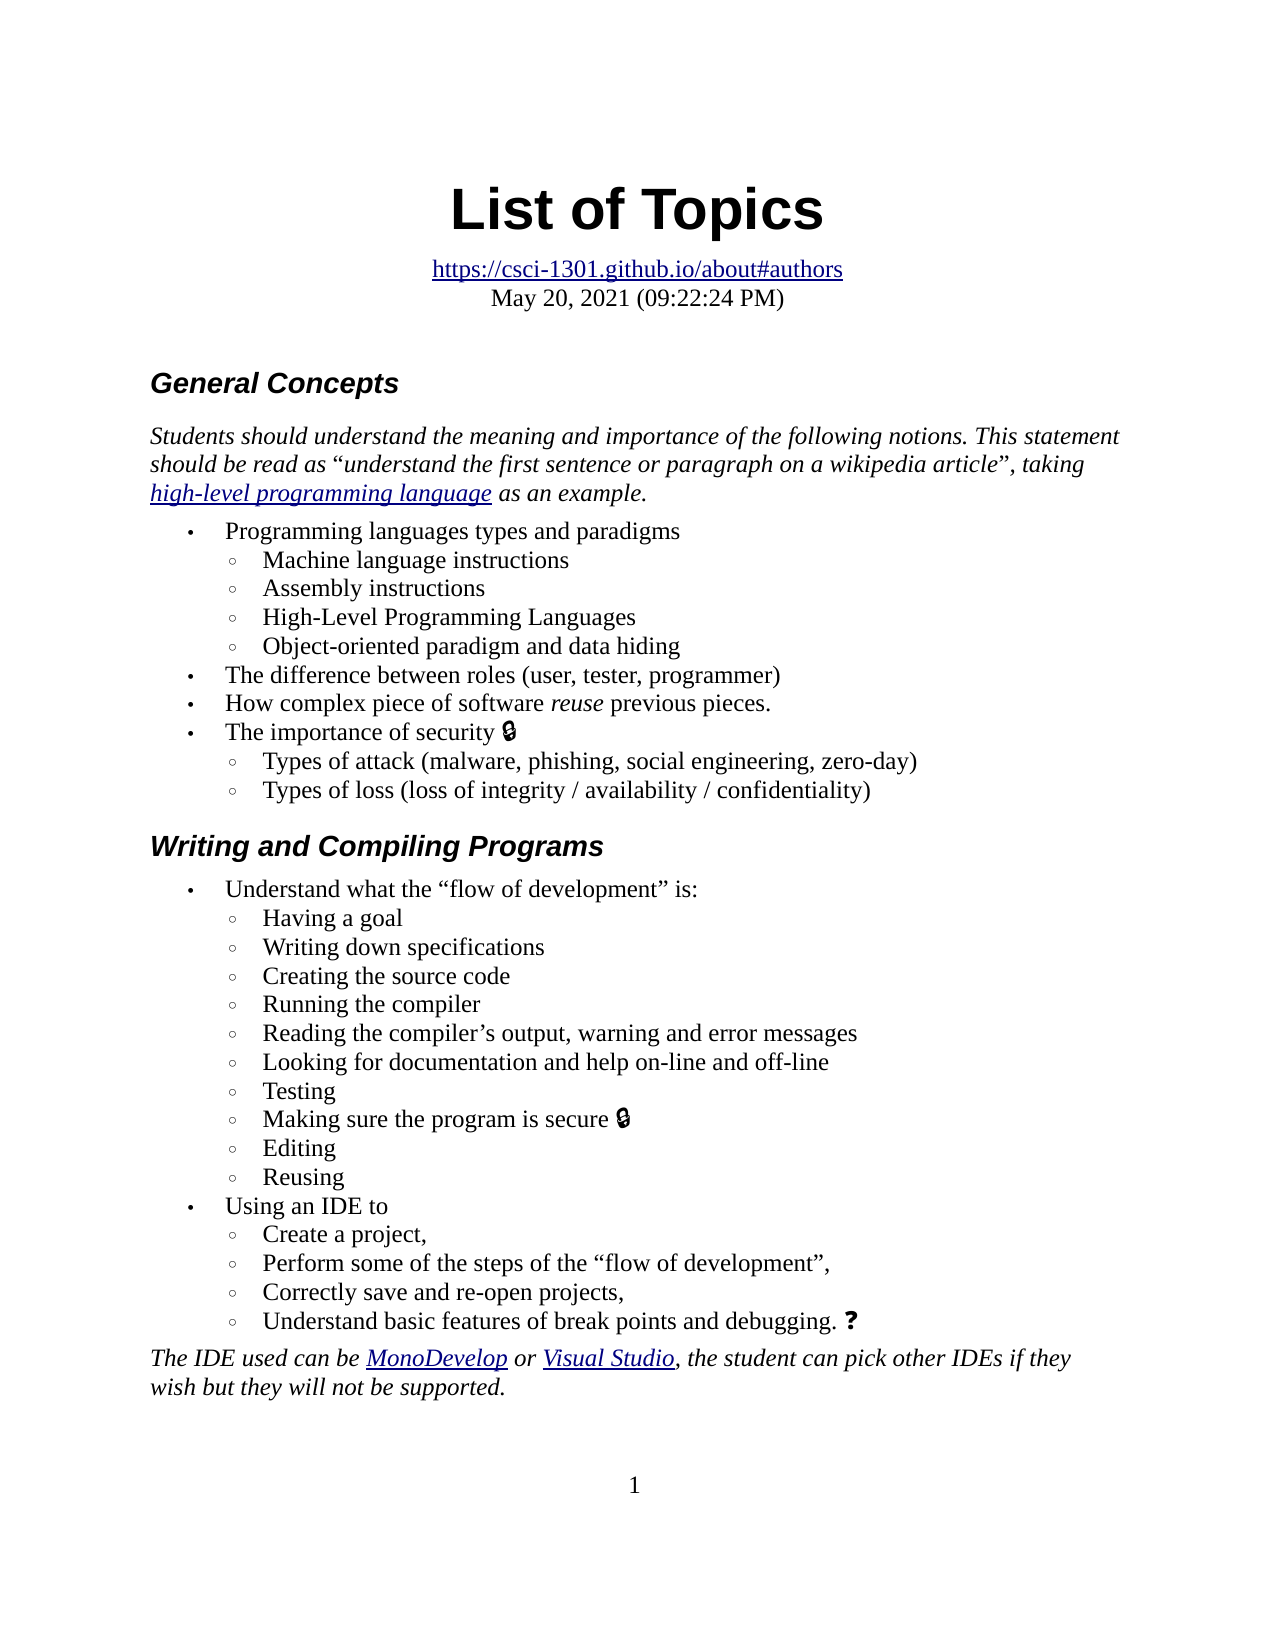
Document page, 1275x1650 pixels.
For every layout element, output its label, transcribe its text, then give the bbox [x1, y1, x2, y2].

list Looking for documentation and help on-line and off-line [225, 1047, 1125, 1076]
list Testing [225, 1076, 1125, 1104]
list Using an IDE to [187, 1191, 1125, 1219]
list Types of loss (loss of integrity / availability / confidentiality) [225, 775, 1125, 803]
list Making sure the program is secure 🔒 [225, 1104, 1125, 1133]
list Understand basic features of break points and debugging. ❓ [225, 1306, 1125, 1334]
list The importance of security 🔒 [187, 717, 1125, 746]
list Reusing [225, 1162, 1125, 1191]
list Programming languages types and paradigms [187, 516, 1125, 545]
list High-Level Programming Languages [225, 602, 1125, 631]
subtitle General Concepts [150, 366, 1125, 399]
list Perform some of the steps of the “flow of development”, [225, 1248, 1125, 1277]
list The difference between roles (user, tester, programmer) [187, 660, 1125, 688]
list Assembly instructions [225, 573, 1125, 602]
list Correctly save and re-open projects, [225, 1277, 1125, 1306]
list Writing down specifications [225, 932, 1125, 961]
list Create a project, [225, 1219, 1125, 1248]
text https://csci-1301.github.io/about#authors [150, 254, 1125, 283]
list Machine language instructions [225, 545, 1125, 573]
list How complex piece of software reuse previous pieces. [187, 688, 1125, 717]
text Students should understand the meaning and importance of the following notions. This statement should be read as “understand the first sentence or paragraph on a wikipedia article”, taking high-level programming language as an example. [150, 421, 1125, 507]
subtitle Writing and Compiling Programs [150, 828, 1125, 862]
list Creating the source code [225, 961, 1125, 989]
text May 20, 2021 (09:22:24 PM) [150, 283, 1125, 312]
list Understand what the “flow of development” is: [187, 874, 1125, 903]
title List of Topics [150, 175, 1125, 242]
list Object-oriented paradigm and data hiding [225, 631, 1125, 660]
list Running the compiler [225, 989, 1125, 1018]
text The IDE used can be MonoDevelop or Visual Studio, the student can pick other IDEs if they wish but they will not be supported. [150, 1343, 1125, 1401]
list Having a goal [225, 903, 1125, 932]
list Editing [225, 1133, 1125, 1162]
list Reading the compiler’s output, warning and error messages [225, 1018, 1125, 1047]
list Types of attack (malware, phishing, social engineering, zero-day) [225, 746, 1125, 775]
